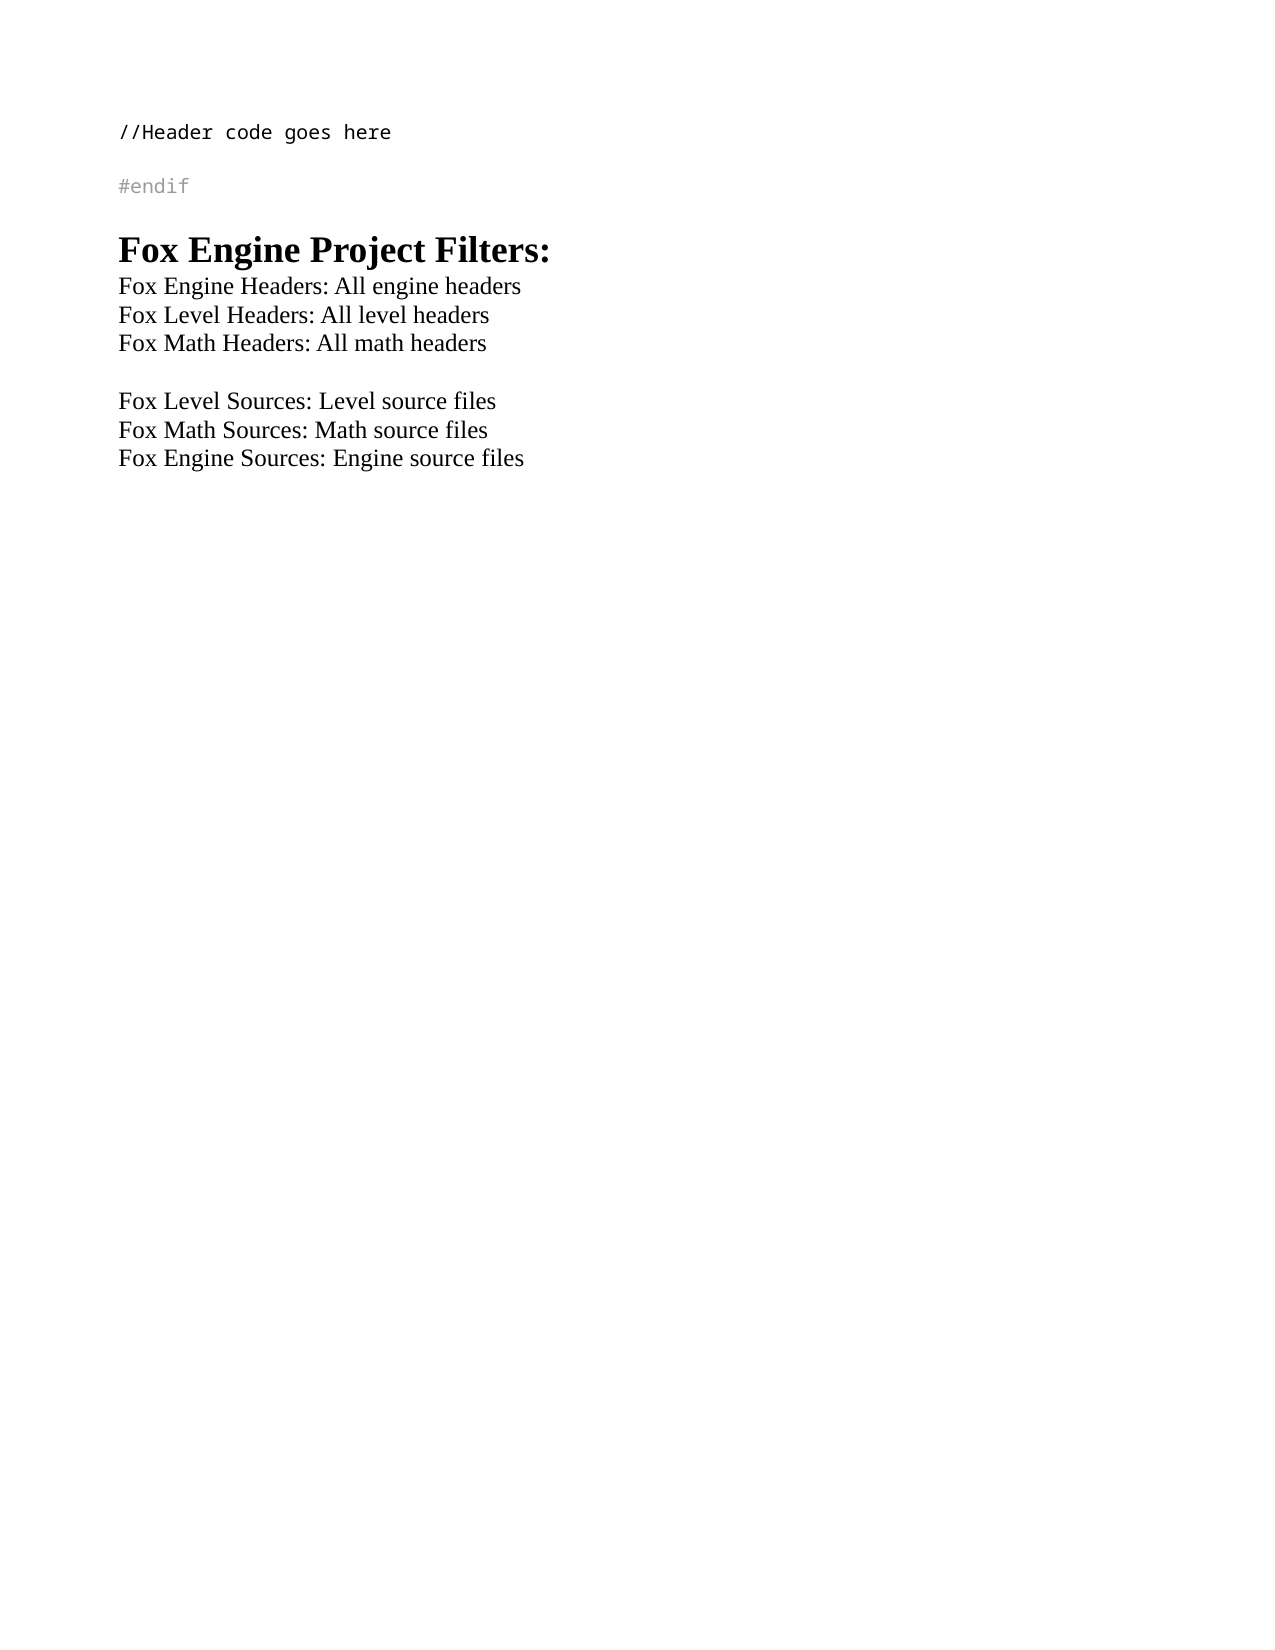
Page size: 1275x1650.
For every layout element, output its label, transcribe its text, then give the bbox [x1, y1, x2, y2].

text Fox Engine Sources: Engine source files [118, 443, 1157, 472]
text #endif [118, 172, 1157, 199]
text Fox Engine Headers: All engine headers [118, 271, 1157, 300]
text Fox Math Sources: Math source files [118, 415, 1157, 443]
text Fox Level Sources: Level source files [118, 386, 1157, 415]
text Fox Engine Project Filters: [118, 228, 1157, 271]
text Fox Math Headers: All math headers [118, 328, 1157, 357]
text //Header code goes here [118, 118, 1157, 145]
text Fox Level Headers: All level headers [118, 300, 1157, 328]
